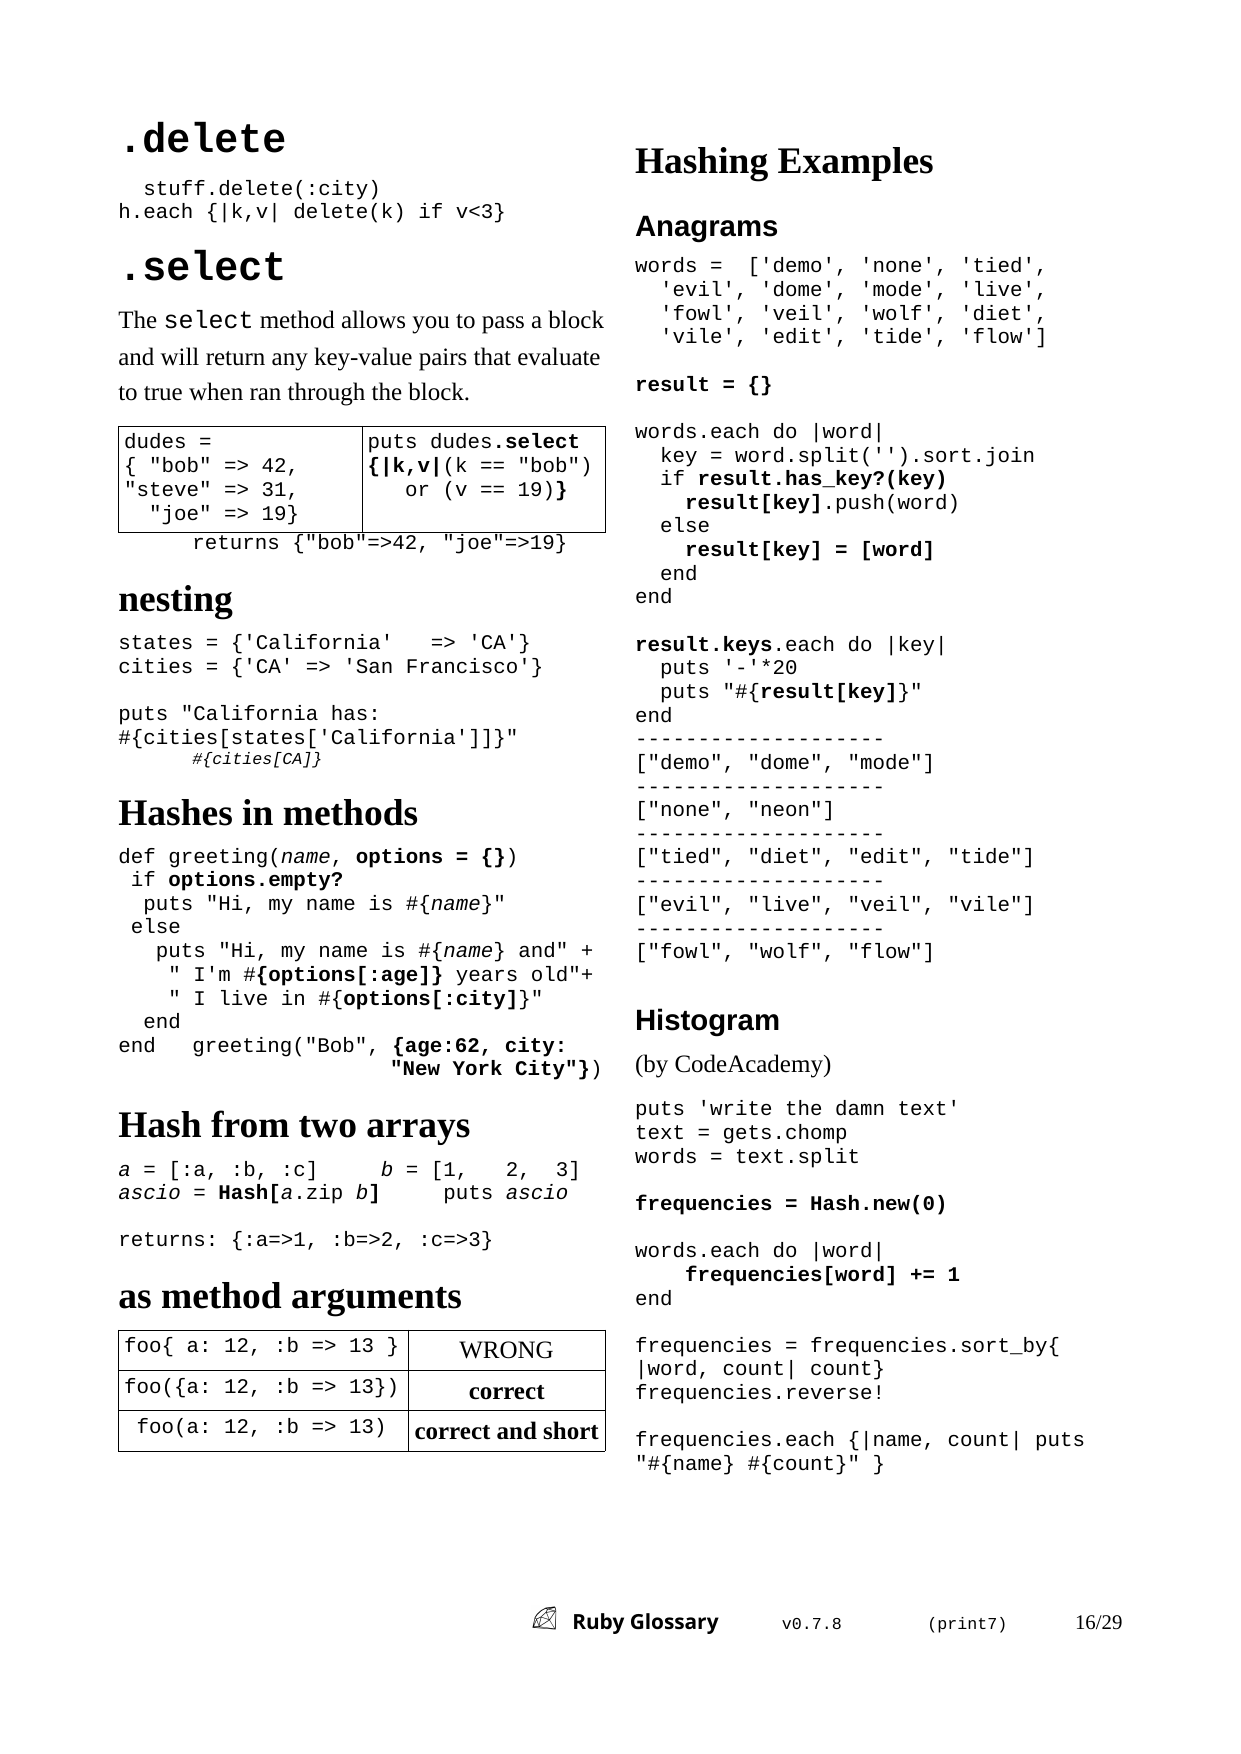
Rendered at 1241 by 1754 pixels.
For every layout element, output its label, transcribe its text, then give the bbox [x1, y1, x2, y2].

table_header dudes = { "bob" => 42, "steve" => 31, "joe" => 19} [119, 427, 362, 532]
text words = text.split [635, 1146, 1122, 1169]
text 'evil', 'dome', 'mode', 'live', [635, 279, 1122, 303]
text stuff.delete(:city) [118, 178, 605, 201]
text ["demo", "dome", "mode"] [635, 752, 1122, 776]
subtitle .select [118, 246, 605, 293]
text puts "Hi, my name is #{name}" [118, 893, 605, 917]
text if result.has_key?(key) [635, 468, 1122, 492]
text def greeting(name, options = {}) [118, 846, 605, 869]
text 'fowl', 'veil', 'wolf', 'diet', [635, 303, 1122, 326]
text else [118, 917, 605, 940]
text |word, count| count} [635, 1358, 1122, 1382]
subtitle Anagrams [635, 209, 1122, 243]
text ["tied", "diet", "edit", "tide"] [635, 847, 1122, 870]
text result.keys.each do |key| [635, 634, 1122, 657]
text a = [:a, :b, :c] b = [1, 2, 3] [118, 1158, 605, 1182]
subtitle nesting [118, 576, 605, 619]
text returns: {:a=>1, :b=>2, :c=>3} [118, 1229, 605, 1253]
table_cell foo(a: 12, :b => 13) [119, 1411, 408, 1451]
text -------------------- [635, 776, 1122, 799]
text result = {} [635, 374, 1122, 397]
text states = {'California' => 'CA'} [118, 632, 605, 656]
text frequencies.each {|name, count| puts "#{name} #{count}" } [635, 1429, 1122, 1477]
text h.each {|k,v| delete(k) if v<3} [118, 201, 605, 225]
text end [118, 1011, 605, 1035]
text words = ['demo', 'none', 'tied', [635, 255, 1122, 279]
text The select method allows you to pass a block and will return any key-value pairs that evaluate to true when ran through the block. [118, 306, 605, 405]
text puts "#{result[key]}" [635, 681, 1122, 705]
text #{cities[CA]} [118, 750, 605, 769]
text ["none", "neon"] [635, 799, 1122, 823]
text words.each do |word| [635, 1240, 1122, 1264]
text -------------------- [635, 728, 1122, 752]
text ascio = Hash[a.zip b] puts ascio [118, 1182, 605, 1206]
text ["fowl", "wolf", "flow"] [635, 941, 1122, 965]
subtitle Histogram [635, 1003, 1122, 1037]
table_header puts dudes.select {|k,v|(k == "bob") or (v == 19)} [363, 427, 605, 532]
subtitle Hashing Examples [635, 139, 1122, 182]
text frequencies = frequencies.sort_by{ [635, 1335, 1122, 1358]
text -------------------- [635, 917, 1122, 941]
text end greeting("Bob", {age:62, city: "New York City"}) [118, 1035, 605, 1082]
text puts "California has: #{cities[states['California']]}" [118, 703, 605, 750]
table_header WRONG [409, 1331, 605, 1370]
text result[key] = [word] [635, 539, 1122, 563]
text end [635, 705, 1122, 728]
text frequencies[word] += 1 [635, 1264, 1122, 1287]
subtitle Hash from two arrays [118, 1103, 605, 1146]
text end [635, 1287, 1122, 1311]
text end [635, 586, 1122, 610]
text -------------------- [635, 870, 1122, 894]
text frequencies.reverse! [635, 1382, 1122, 1406]
text puts 'write the damn text' [635, 1098, 1122, 1122]
text result[key].push(word) [635, 492, 1122, 516]
text text = gets.chomp [635, 1122, 1122, 1146]
table_cell correct [409, 1371, 605, 1410]
text if options.empty? [118, 869, 605, 893]
text puts "Hi, my name is #{name} and" + [118, 940, 605, 964]
text puts '-'*20 [635, 657, 1122, 681]
text cities = {'CA' => 'San Francisco'} [118, 656, 605, 679]
text words.each do |word| [635, 421, 1122, 444]
text ["evil", "live", "veil", "vile"] [635, 894, 1122, 917]
table_header foo{ a: 12, :b => 13 } [119, 1331, 408, 1370]
text key = word.split('').sort.join [635, 444, 1122, 468]
text returns {"bob"=>42, "joe"=>19} [118, 533, 605, 556]
text end [635, 563, 1122, 586]
text -------------------- [635, 823, 1122, 847]
subtitle as method arguments [118, 1274, 605, 1317]
picture [530, 1605, 557, 1630]
subtitle .delete [118, 118, 605, 165]
subtitle Hashes in methods [118, 790, 605, 833]
table_cell foo({a: 12, :b => 13}) [119, 1371, 408, 1410]
text else [635, 516, 1122, 539]
text 'vile', 'edit', 'tide', 'flow'] [635, 326, 1122, 350]
text " I live in #{options[:city]}" [118, 987, 605, 1011]
table_cell correct and short [409, 1411, 605, 1451]
text " I'm #{options[:age]} years old"+ [118, 964, 605, 987]
text (by CodeAcademy) [635, 1049, 1122, 1078]
text frequencies = Hash.new(0) [635, 1193, 1122, 1217]
